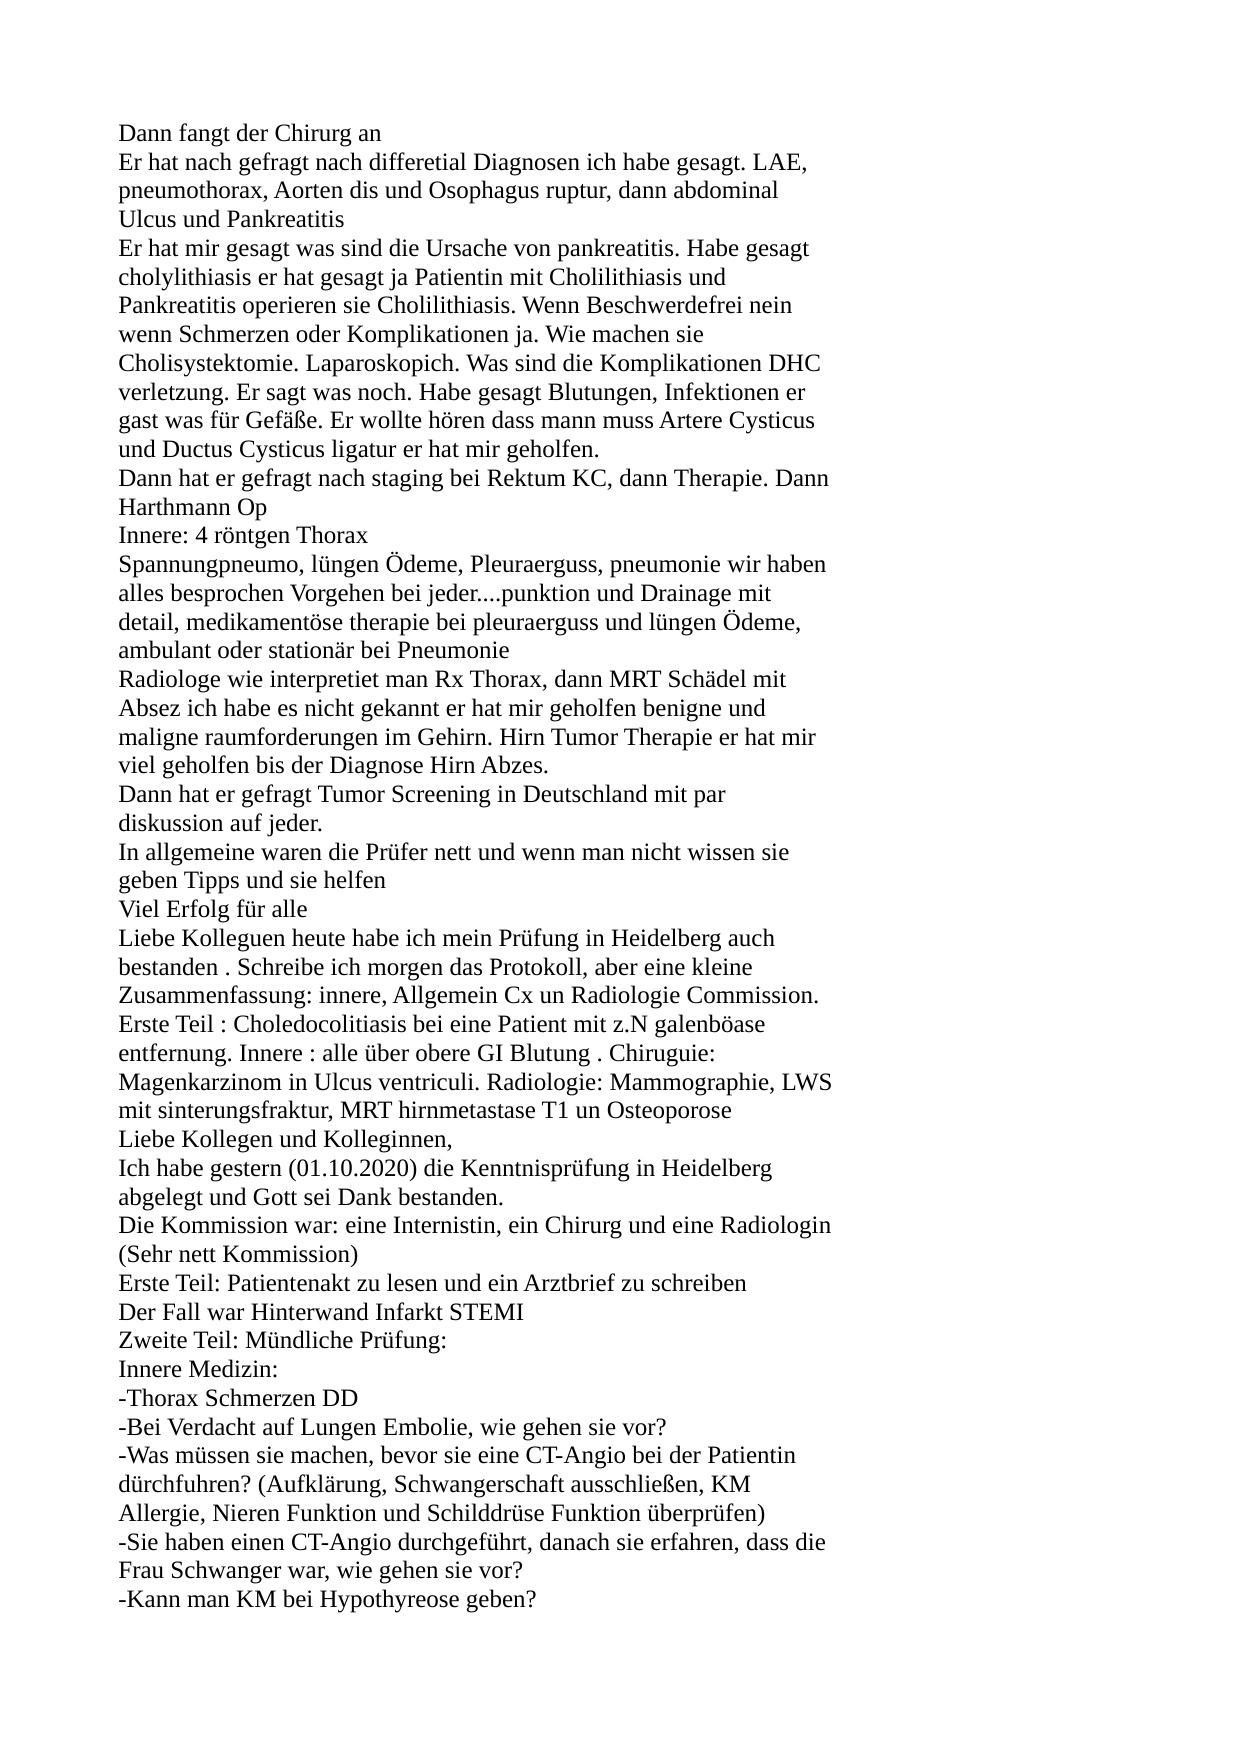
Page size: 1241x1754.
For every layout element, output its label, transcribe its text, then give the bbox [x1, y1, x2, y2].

text Radiologe wie interpretiet man Rx Thorax, dann MRT Schädel mit [118, 664, 1122, 693]
text maligne raumforderungen im Gehirn. Hirn Tumor Therapie er hat mir [118, 722, 1122, 751]
text Die Kommission war: eine Internistin, ein Chirurg und eine Radiologin [118, 1211, 1122, 1239]
text gast was für Gefäße. Er wollte hören dass mann muss Artere Cysticus [118, 406, 1122, 434]
text Ich habe gestern (01.10.2020) die Kenntnisprüfung in Heidelberg [118, 1153, 1122, 1182]
text Er hat nach gefragt nach differetial Diagnosen ich habe gesagt. LAE, [118, 147, 1122, 176]
text diskussion auf jeder. [118, 808, 1122, 837]
text geben Tipps und sie helfen [118, 866, 1122, 894]
text Er hat mir gesagt was sind die Ursache von pankreatitis. Habe gesagt [118, 233, 1122, 262]
text Innere Medizin: [118, 1354, 1122, 1383]
text Dann fangt der Chirurg an [118, 118, 1122, 147]
text abgelegt und Gott sei Dank bestanden. [118, 1182, 1122, 1211]
text Ulcus und Pankreatitis [118, 204, 1122, 233]
text Erste Teil : Choledocolitiasis bei eine Patient mit z.N galenböase [118, 1009, 1122, 1038]
text Cholisystektomie. Laparoskopich. Was sind die Komplikationen DHC [118, 348, 1122, 377]
text cholylithiasis er hat gesagt ja Patientin mit Cholilithiasis und [118, 262, 1122, 291]
text Innere: 4 röntgen Thorax [118, 521, 1122, 549]
text wenn Schmerzen oder Komplikationen ja. Wie machen sie [118, 319, 1122, 348]
text Zweite Teil: Mündliche Prüfung: [118, 1326, 1122, 1354]
text Dann hat er gefragt Tumor Screening in Deutschland mit par [118, 779, 1122, 808]
text Zusammenfassung: innere, Allgemein Cx un Radiologie Commission. [118, 981, 1122, 1009]
text ambulant oder stationär bei Pneumonie [118, 636, 1122, 664]
text Der Fall war Hinterwand Infarkt STEMI [118, 1297, 1122, 1326]
text (Sehr nett Kommission) [118, 1239, 1122, 1268]
text alles besprochen Vorgehen bei jeder....punktion und Drainage mit [118, 578, 1122, 607]
text -Kann man KM bei Hypothyreose geben? [118, 1584, 1122, 1613]
text mit sinterungsfraktur, MRT hirnmetastase T1 un Osteoporose [118, 1096, 1122, 1124]
text viel geholfen bis der Diagnose Hirn Abzes. [118, 751, 1122, 779]
text Liebe Kollegen und Kolleginnen, [118, 1124, 1122, 1153]
text -Thorax Schmerzen DD [118, 1383, 1122, 1412]
text Viel Erfolg für alle [118, 894, 1122, 923]
text Spannungpneumo, lüngen Ödeme, Pleuraerguss, pneumonie wir haben [118, 549, 1122, 578]
text Frau Schwanger war, wie gehen sie vor? [118, 1556, 1122, 1584]
text bestanden . Schreibe ich morgen das Protokoll, aber eine kleine [118, 952, 1122, 981]
text Dann hat er gefragt nach staging bei Rektum KC, dann Therapie. Dann [118, 463, 1122, 492]
text In allgemeine waren die Prüfer nett und wenn man nicht wissen sie [118, 837, 1122, 866]
text Liebe Kolleguen heute habe ich mein Prüfung in Heidelberg auch [118, 923, 1122, 952]
text -Was müssen sie machen, bevor sie eine CT-Angio bei der Patientin [118, 1441, 1122, 1469]
text Allergie, Nieren Funktion und Schilddrüse Funktion überprüfen) [118, 1498, 1122, 1527]
text und Ductus Cysticus ligatur er hat mir geholfen. [118, 434, 1122, 463]
text detail, medikamentöse therapie bei pleuraerguss und lüngen Ödeme, [118, 607, 1122, 636]
text pneumothorax, Aorten dis und Osophagus ruptur, dann abdominal [118, 176, 1122, 204]
text Erste Teil: Patientenakt zu lesen und ein Arztbrief zu schreiben [118, 1268, 1122, 1297]
text -Bei Verdacht auf Lungen Embolie, wie gehen sie vor? [118, 1412, 1122, 1441]
text Absez ich habe es nicht gekannt er hat mir geholfen benigne und [118, 693, 1122, 722]
text dürchfuhren? (Aufklärung, Schwangerschaft ausschließen, KM [118, 1469, 1122, 1498]
text entfernung. Innere : alle über obere GI Blutung . Chiruguie: [118, 1038, 1122, 1067]
text Magenkarzinom in Ulcus ventriculi. Radiologie: Mammographie, LWS [118, 1067, 1122, 1096]
text verletzung. Er sagt was noch. Habe gesagt Blutungen, Infektionen er [118, 377, 1122, 406]
text Pankreatitis operieren sie Cholilithiasis. Wenn Beschwerdefrei nein [118, 291, 1122, 319]
text -Sie haben einen CT-Angio durchgeführt, danach sie erfahren, dass die [118, 1527, 1122, 1556]
text Harthmann Op [118, 492, 1122, 521]
